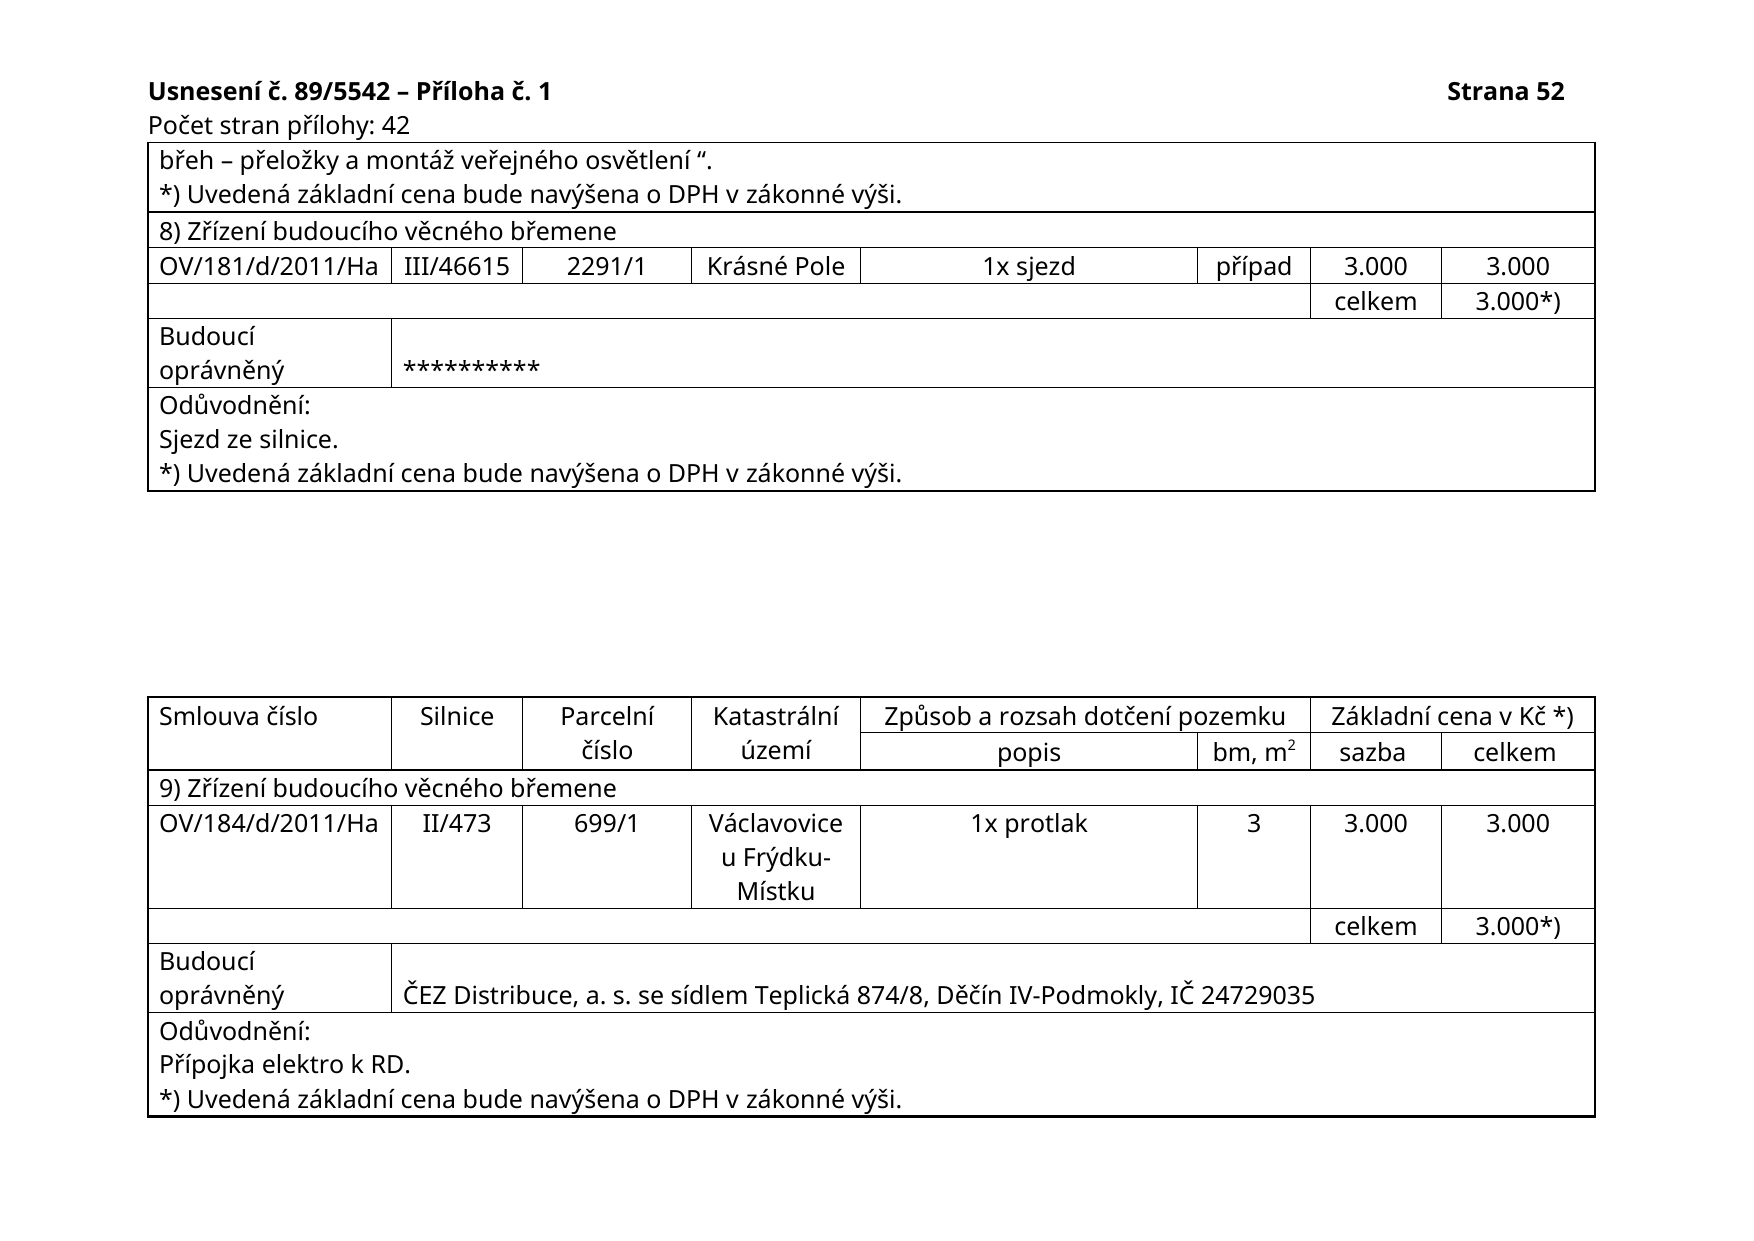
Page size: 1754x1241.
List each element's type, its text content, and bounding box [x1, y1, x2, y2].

table_cell Odůvodnění: Přípojka elektro k RD. *) Uvedená základní cena bude navýšena o DPH v zákonné výši. [149, 1013, 1594, 1115]
table_cell Odůvodnění: Sjezd ze silnice. *) Uvedená základní cena bude navýšena o DPH v zákonné výši. [149, 388, 1594, 490]
table_cell Budoucí oprávněný [149, 944, 391, 1012]
table_cell ČEZ Distribuce, a. s. se sídlem Teplická 874/8, Děčín IV-Podmokly, IČ 24729035 [392, 944, 1594, 1012]
table_cell OV/184/d/2011/Ha [149, 806, 391, 908]
table_cell 3 [1198, 806, 1310, 908]
table_cell OV/181/d/2011/Ha [149, 248, 391, 282]
table_cell 699/1 [523, 806, 691, 908]
table_cell [149, 909, 1310, 943]
table_cell 3.000 [1311, 248, 1441, 282]
table_cell ********** [392, 319, 1594, 387]
table_header Smlouva číslo [149, 698, 391, 768]
table_header Základní cena v Kč *) [1311, 698, 1594, 732]
table_cell celkem [1311, 909, 1441, 943]
table_cell případ [1198, 248, 1310, 282]
table_cell [149, 284, 1310, 317]
table_cell III/46615 [392, 248, 522, 282]
table_cell Budoucí oprávněný [149, 319, 391, 387]
table_header Katastrální území [692, 698, 860, 768]
table_cell Václavovice u Frýdku-Místku [692, 806, 860, 908]
table_cell 3.000 [1442, 248, 1594, 282]
table_cell 3.000*) [1442, 909, 1594, 943]
table_cell 8) Zřízení budoucího věcného břemene [149, 213, 1594, 247]
table_cell popis [861, 733, 1197, 768]
table_cell břeh – přeložky a montáž veřejného osvětlení “. *) Uvedená základní cena bude navýšena o DPH v zákonné výši. [149, 143, 1594, 211]
table_cell II/473 [392, 806, 522, 908]
table_header Silnice [392, 698, 522, 768]
table_cell Krásné Pole [692, 248, 860, 282]
table_cell 2291/1 [523, 248, 691, 282]
table_cell bm, m2 [1198, 733, 1310, 768]
table_header Parcelní číslo [523, 698, 691, 768]
table_cell 3.000 [1442, 806, 1594, 908]
table_cell 9) Zřízení budoucího věcného břemene [149, 771, 1594, 804]
table_cell 3.000*) [1442, 284, 1594, 317]
table_cell celkem [1442, 733, 1594, 768]
table_cell 1x sjezd [861, 248, 1197, 282]
table_cell 1x protlak [861, 806, 1197, 908]
table_header Způsob a rozsah dotčení pozemku [861, 698, 1310, 732]
table_cell 3.000 [1311, 806, 1441, 908]
table_cell celkem [1311, 284, 1441, 317]
table_cell sazba [1311, 733, 1441, 768]
